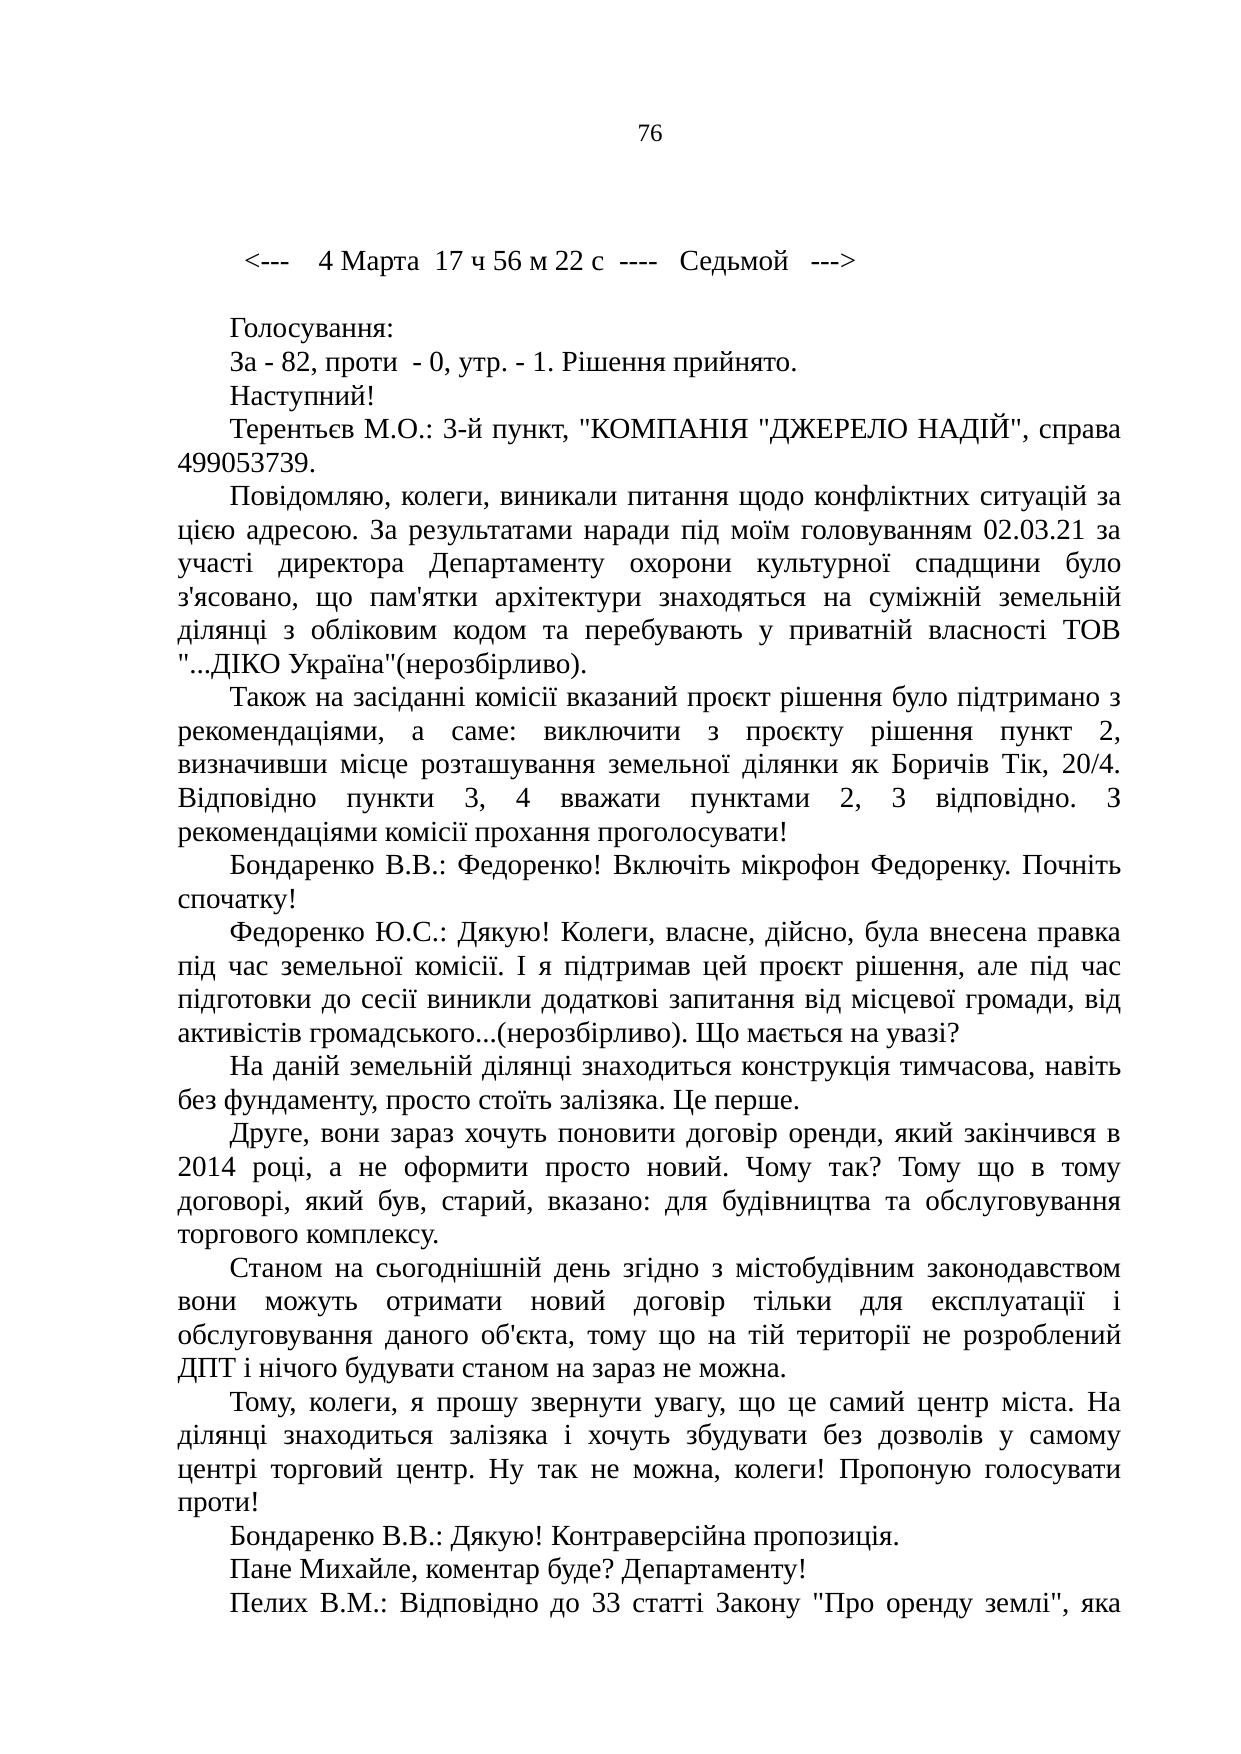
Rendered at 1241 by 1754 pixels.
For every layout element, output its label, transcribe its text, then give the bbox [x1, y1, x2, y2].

text Станом на сьогоднішній день згідно з містобудівним законодавством вони можуть отримати новий договір тільки для експлуатації і обслуговування даного об'єкта, тому що на тій території не розроблений ДПТ і нічого будувати станом на зараз не можна. [177, 1250, 1122, 1384]
text Наступний! [177, 378, 1122, 411]
text Бондаренко В.В.: Федоренко! Включіть мікрофон Федоренку. Почніть спочатку! [177, 847, 1122, 914]
text Тому, колеги, я прошу звернути увагу, що це самий центр міста. На ділянці знаходиться залізяка і хочуть збудувати без дозволів у самому центрі торговий центр. Ну так не можна, колеги! Пропоную голосувати проти! [177, 1384, 1122, 1518]
text За - 82, проти - 0, утр. - 1. Рішення прийнято. [177, 344, 1122, 378]
text Голосування: [177, 311, 1122, 344]
text Також на засіданні комісії вказаний проєкт рішення було підтримано з рекомендаціями, а саме: виключити з проєкту рішення пункт 2, визначивши місце розташування земельної ділянки як Боричів Тік, 20/4. Відповідно пункти 3, 4 вважати пунктами 2, 3 відповідно. З рекомендаціями комісії прохання проголосувати! [177, 679, 1122, 847]
text Повідомляю, колеги, виникали питання щодо конфліктних ситуацій за цією адресою. За результатами наради під моїм головуванням 02.03.21 за участі директора Департаменту охорони культурної спадщини було з'ясовано, що пам'ятки архітектури знаходяться на суміжній земельній ділянці з обліковим кодом та перебувають у приватній власності ТОВ "...ДІКО Україна"(нерозбірливо). [177, 478, 1122, 679]
text Пане Михайле, коментар буде? Департаменту! [177, 1552, 1122, 1585]
text Бондаренко В.В.: Дякую! Контраверсійна пропозиція. [177, 1518, 1122, 1552]
text На даній земельній ділянці знаходиться конструкція тимчасова, навіть без фундаменту, просто стоїть залізяка. Це перше. [177, 1048, 1122, 1116]
text Пелих В.М.: Відповідно до 33 статті Закону "Про оренду землі", яка [177, 1585, 1122, 1619]
text Федоренко Ю.С.: Дякую! Колеги, власне, дійсно, була внесена правка під час земельної комісії. І я підтримав цей проєкт рішення, але під час підготовки до сесії виникли додаткові запитання від місцевої громади, від активістів громадського...(нерозбірливо). Що мається на увазі? [177, 914, 1122, 1048]
text Друге, вони зараз хочуть поновити договір оренди, який закінчився в 2014 році, а не оформити просто новий. Чому так? Тому що в тому договорі, який був, старий, вказано: для будівництва та обслуговування торгового комплексу. [177, 1116, 1122, 1250]
text Терентьєв М.О.: 3-й пункт, "КОМПАНІЯ "ДЖЕРЕЛО НАДІЙ", справа 499053739. [177, 411, 1122, 478]
text <--- 4 Марта 17 ч 56 м 22 с ---- Седьмой ---> [177, 243, 1122, 277]
